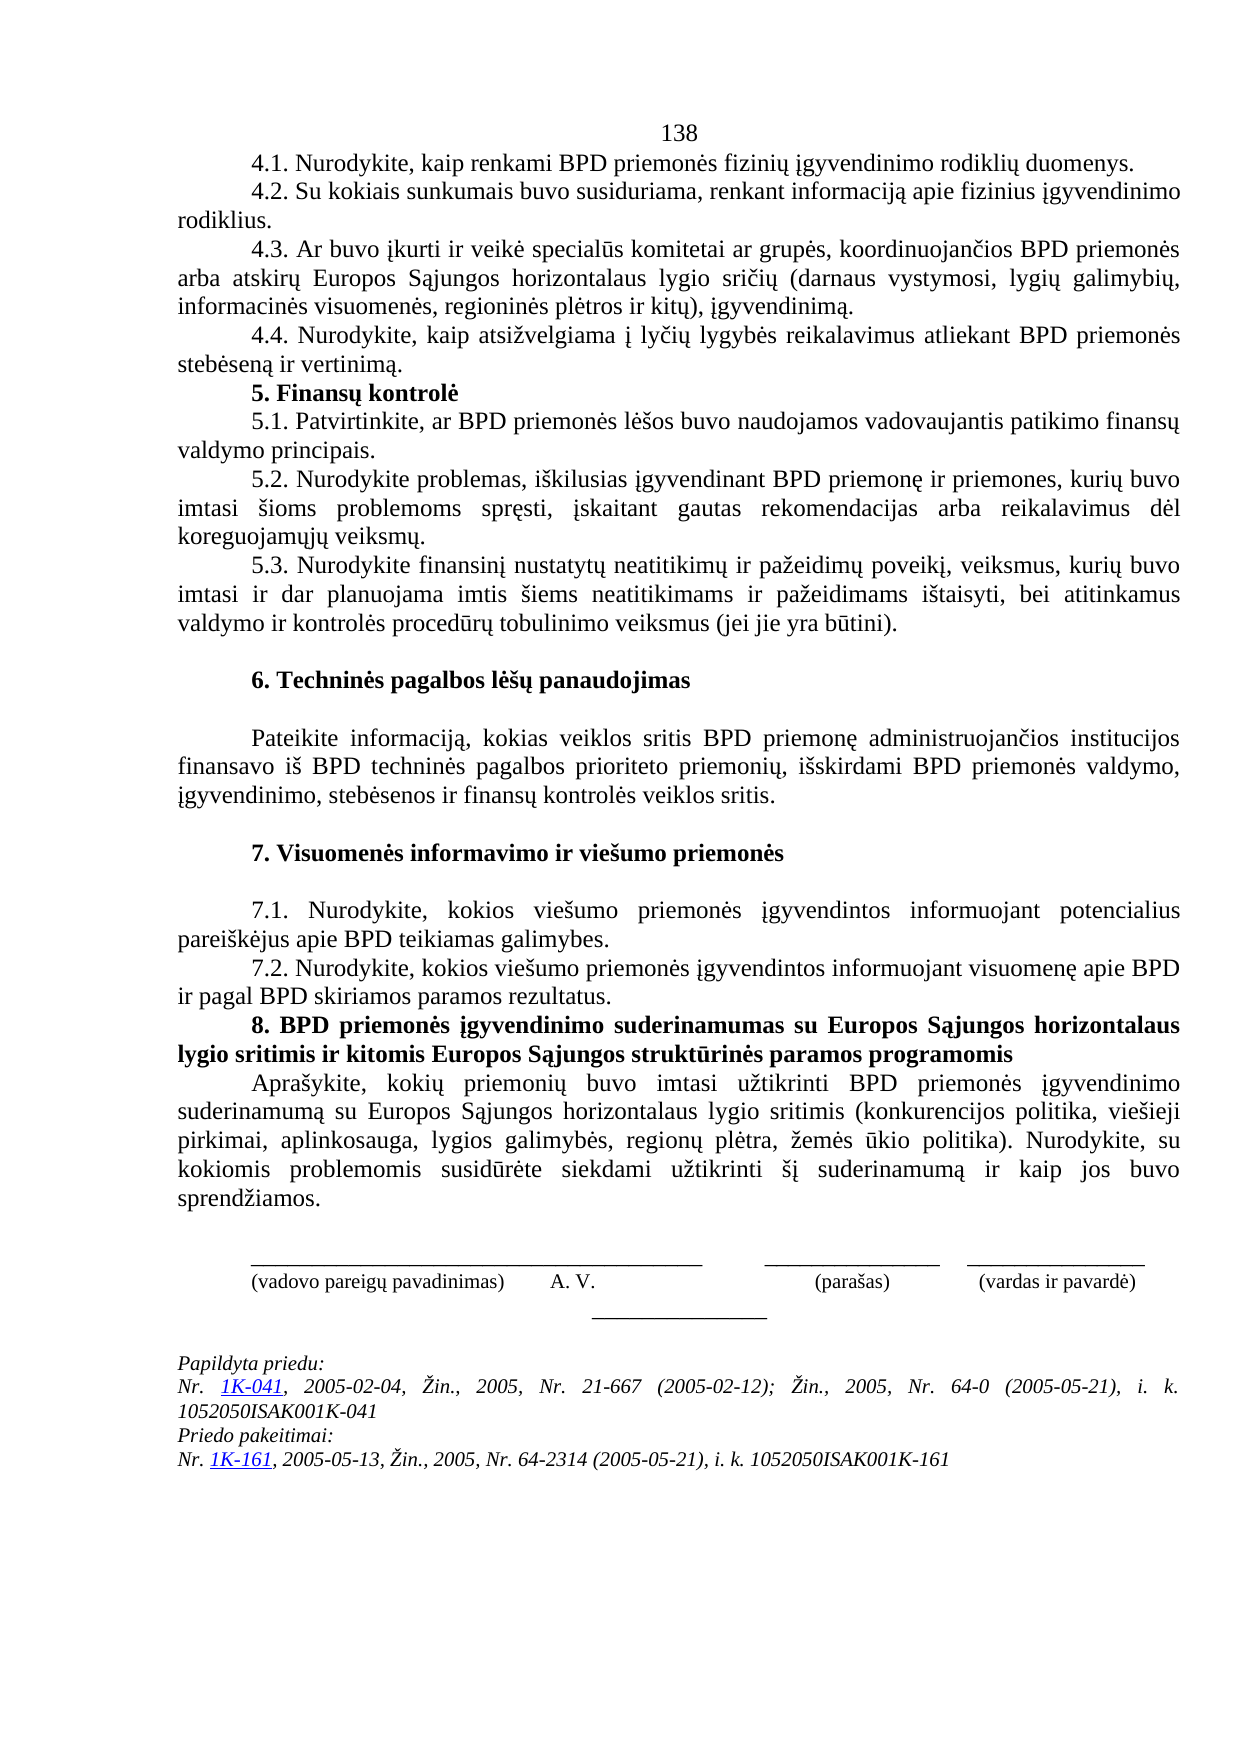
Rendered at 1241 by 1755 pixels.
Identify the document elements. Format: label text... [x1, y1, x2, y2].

text 5.3. Nurodykite finansinį nustatytų neatitikimų ir pažeidimų poveikį, veiksmus, kurių buvo imtasi ir dar planuojama imtis šiems neatitikimams ir pažeidimams ištaisyti, bei atitinkamus valdymo ir kontrolės procedūrų tobulinimo veiksmus (jei jie yra būtini). [177, 550, 1181, 636]
text 7.2. Nurodykite, kokios viešumo priemonės įgyvendintos informuojant visuomenę apie BPD ir pagal BPD skiriamos paramos rezultatus. [177, 953, 1181, 1010]
text 4.3. Ar buvo įkurti ir veikė specialūs komitetai ar grupės, koordinuojančios BPD priemonės arba atskirų Europos Sąjungos horizontalaus lygio sričių (darnaus vystymosi, lygių galimybių, informacinės visuomenės, regioninės plėtros ir kitų), įgyvendinimą. [177, 234, 1181, 320]
text 7. Visuomenės informavimo ir viešumo priemonės [177, 838, 1181, 866]
text 5. Finansų kontrolė [177, 378, 1181, 406]
text Nr. 1K-161, 2005-05-13, Žin., 2005, Nr. 64-2314 (2005-05-21), i. k. 1052050ISAK001K-161 [177, 1447, 1181, 1471]
text 5.1. Patvirtinkite, ar BPD priemonės lėšos buvo naudojamos vadovaujantis patikimo finansų valdymo principais. [177, 406, 1181, 464]
text 5.2. Nurodykite problemas, iškilusias įgyvendinant BPD priemonę ir priemones, kurių buvo imtasi šioms problemoms spręsti, įskaitant gautas rekomendacijas arba reikalavimus dėl koreguojamųjų veiksmų. [177, 464, 1181, 550]
text 7.1. Nurodykite, kokios viešumo priemonės įgyvendintos informuojant potencialius pareiškėjus apie BPD teikiamas galimybes. [177, 895, 1181, 953]
text Papildyta priedu: [177, 1350, 1181, 1374]
text 4.2. Su kokiais sunkumais buvo susiduriama, renkant informaciją apie fizinius įgyvendinimo rodiklius. [177, 176, 1181, 234]
text Aprašykite, kokių priemonių buvo imtasi užtikrinti BPD priemonės įgyvendinimo suderinamumą su Europos Sąjungos horizontalaus lygio sritimis (konkurencijos politika, viešieji pirkimai, aplinkosauga, lygios galimybės, regionų plėtra, žemės ūkio politika). Nurodykite, su kokiomis problemomis susidūrėte siekdami užtikrinti šį suderinamumą ir kaip jos buvo sprendžiamos. [177, 1068, 1181, 1211]
text Nr. 1K-041, 2005-02-04, Žin., 2005, Nr. 21-667 (2005-02-12); Žin., 2005, Nr. 64-0 (2005-05-21), i. k. 1052050ISAK001K-041 [177, 1374, 1181, 1423]
text 4.1. Nurodykite, kaip renkami BPD priemonės fizinių įgyvendinimo rodiklių duomenys. [177, 148, 1181, 176]
text 8. BPD priemonės įgyvendinimo suderinamumas su Europos Sąjungos horizontalaus lygio sritimis ir kitomis Europos Sąjungos struktūrinės paramos programomis [177, 1010, 1181, 1068]
text Pateikite informaciją, kokias veiklos sritis BPD priemonę administruojančios institucijos finansavo iš BPD techninės pagalbos prioriteto priemonių, išskirdami BPD priemonės valdymo, įgyvendinimo, stebėsenos ir finansų kontrolės veiklos sritis. [177, 723, 1181, 809]
text 6. Techninės pagalbos lėšų panaudojimas [177, 665, 1181, 694]
text (vadovo pareigų pavadinimas) A. V. (parašas) (vardas ir pavardė) [177, 1269, 1181, 1293]
text ______________ [177, 1293, 1181, 1322]
text Priedo pakeitimai: [177, 1423, 1181, 1447]
text 4.4. Nurodykite, kaip atsižvelgiama į lyčių lygybės reikalavimus atliekant BPD priemonės stebėseną ir vertinimą. [177, 320, 1181, 378]
